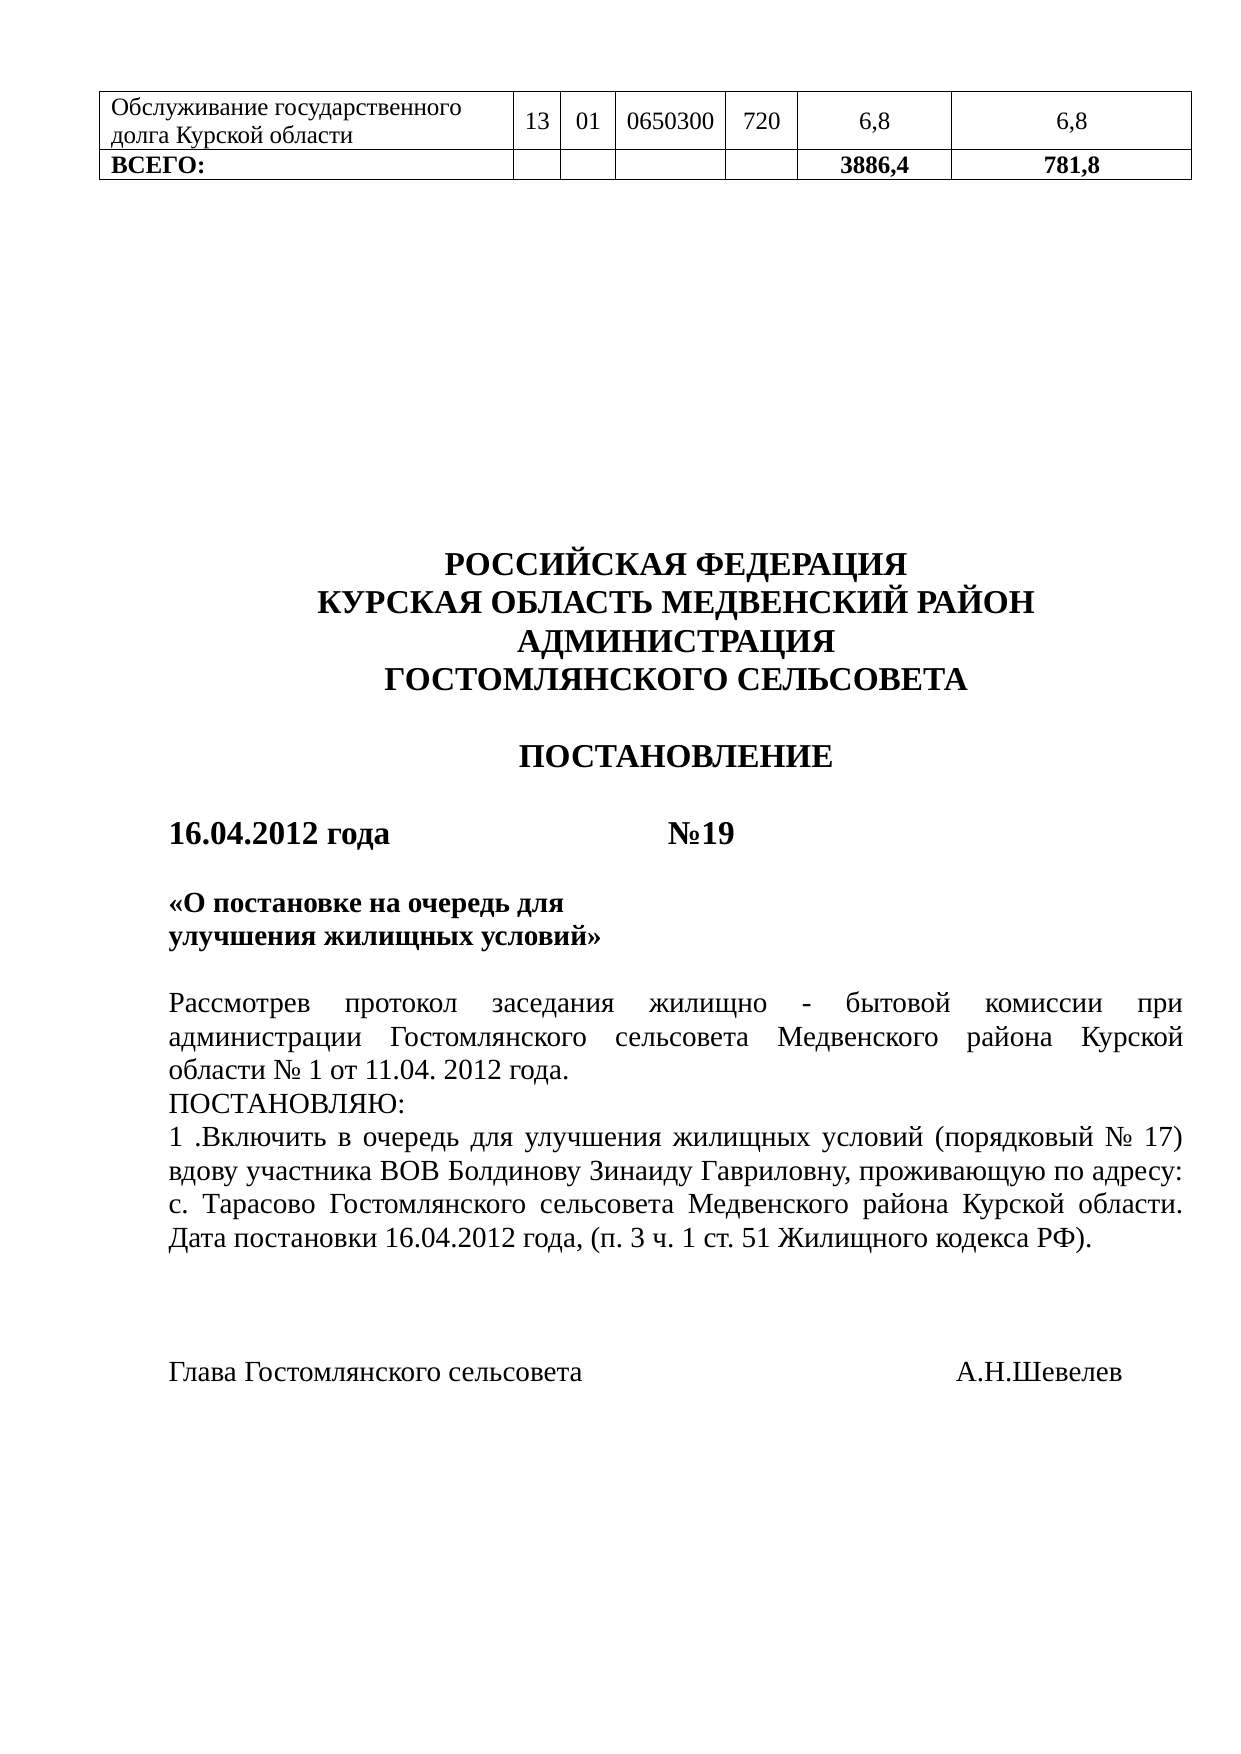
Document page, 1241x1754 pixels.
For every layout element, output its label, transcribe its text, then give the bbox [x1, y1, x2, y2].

table_cell 13 [514, 92, 560, 149]
table_cell 01 [561, 92, 615, 149]
text улучшения жилищных условий» [168, 918, 1184, 952]
text 1 .Включить в очередь для улучшения жилищных условий (порядковый № 17) вдову участника ВОВ Болдинову Зинаиду Гавриловну, проживающую по адресу: с. Тарасово Гостомлянского сельсовета Медвенского района Курской области. Дата постановки 16.04.2012 года, (п. 3 ч. 1 ст. 51 Жилищного кодекса РФ). [168, 1119, 1184, 1254]
table_cell [561, 150, 615, 179]
table_cell ВСЕГО: [100, 150, 513, 179]
text ГОСТОМЛЯНСКОГО СЕЛЬСОВЕТА [168, 659, 1184, 698]
table_cell [616, 150, 725, 179]
text «О постановке на очередь для [168, 885, 1184, 918]
text РОССИЙСКАЯ ФЕДЕРАЦИЯ [168, 544, 1184, 583]
text КУРСКАЯ ОБЛАСТЬ МЕДВЕНСКИЙ РАЙОН [168, 583, 1184, 621]
table_cell 781,8 [952, 150, 1191, 179]
text Рассмотрев протокол заседания жилищно - бытовой комиссии при администрации Гостомлянского сельсовета Медвенского района Курской области № 1 от 11.04. 2012 года. [168, 985, 1184, 1086]
text ПОСТАНОВЛЕНИЕ [168, 736, 1184, 774]
table_cell 3886,4 [798, 150, 951, 179]
table_cell 0650300 [616, 92, 725, 149]
table_cell [514, 150, 560, 179]
table_cell 6,8 [952, 92, 1191, 149]
table_cell Обслуживание государственного долга Курской области [100, 92, 513, 149]
text 16.04.2012 года №19 [168, 813, 1184, 851]
table_cell 6,8 [798, 92, 951, 149]
text ПОСТАНОВЛЯЮ: [168, 1086, 1184, 1119]
text Глава Гостомлянского сельсовета А.Н.Шевелев [168, 1354, 1184, 1388]
table_cell [726, 150, 797, 179]
text АДМИНИСТРАЦИЯ [168, 621, 1184, 659]
table_cell 720 [726, 92, 797, 149]
